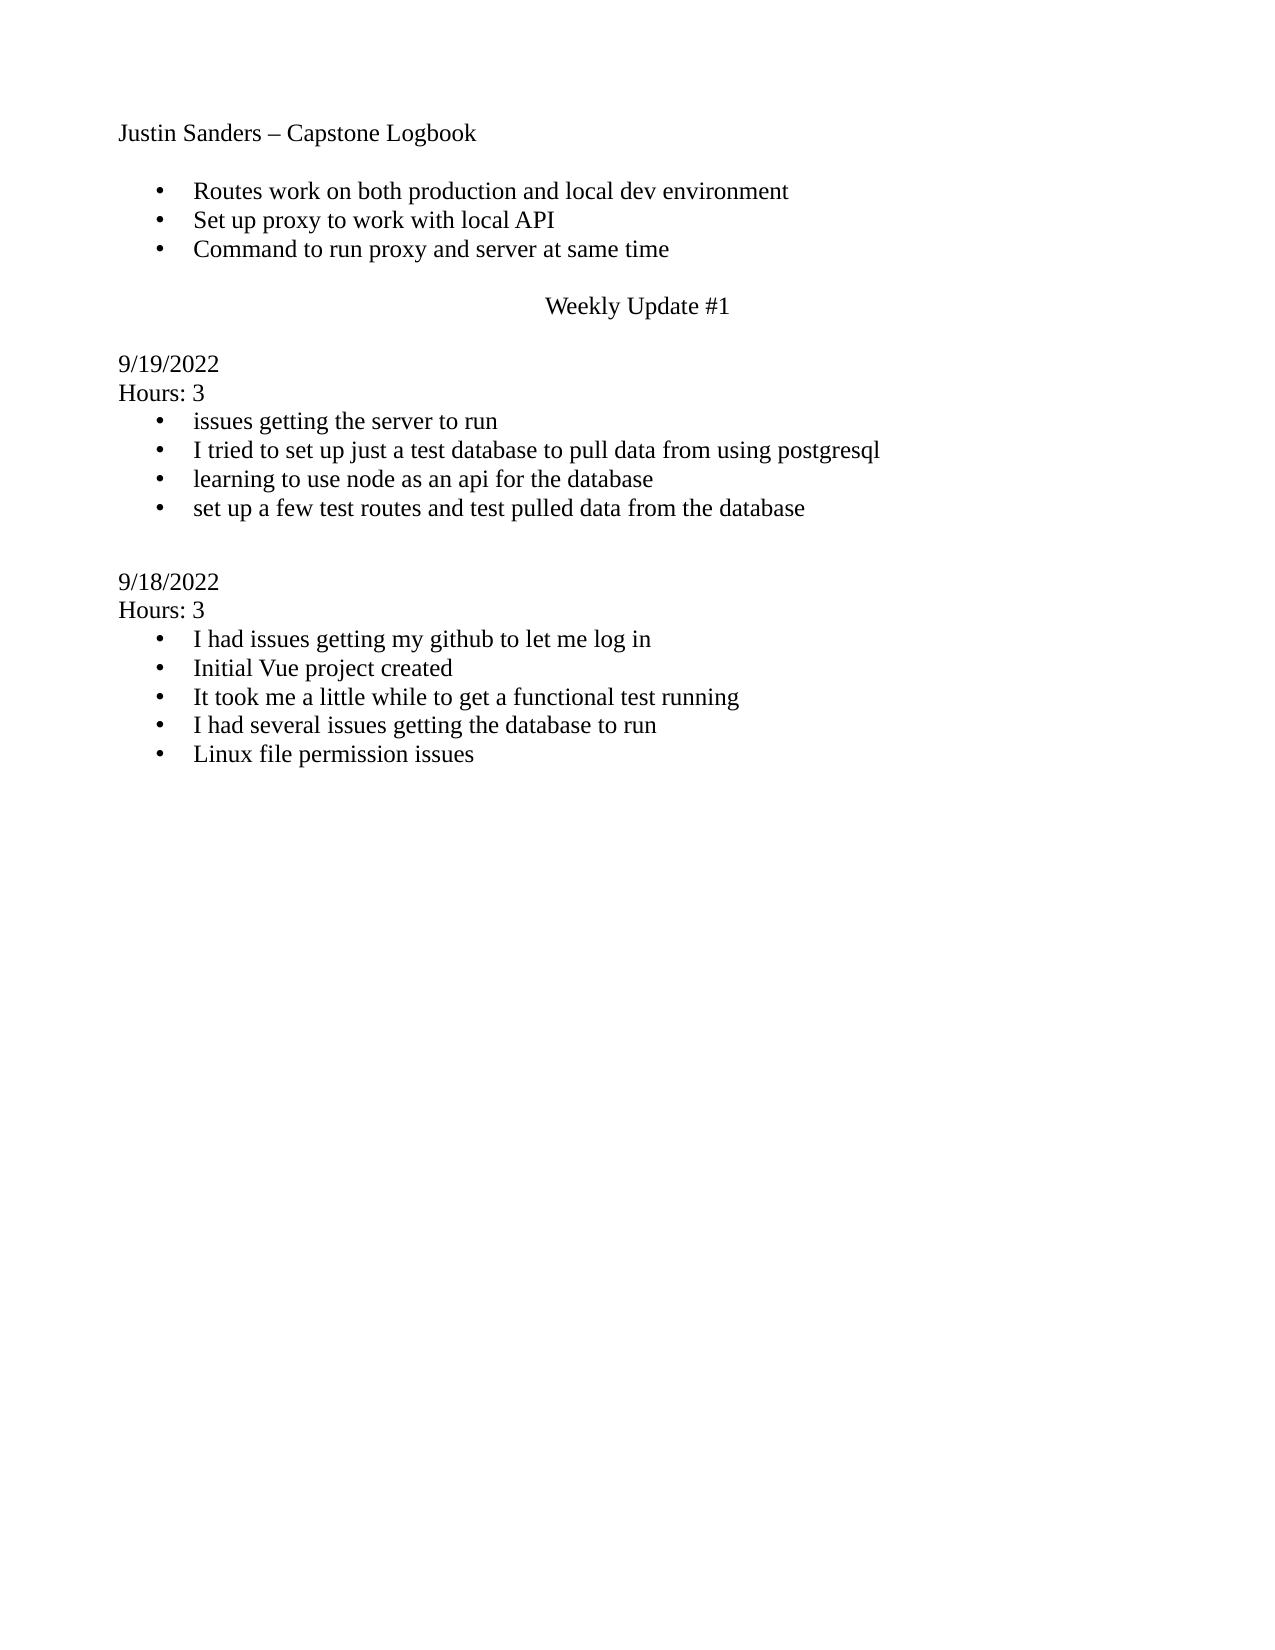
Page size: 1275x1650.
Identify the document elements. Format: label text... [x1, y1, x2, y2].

list set up a few test routes and test pulled data from the database [156, 493, 1157, 521]
list Hours: 3 [118, 378, 1157, 406]
list Routes work on both production and local dev environment [156, 176, 1157, 205]
list I had issues getting my github to let me log in [156, 624, 1157, 653]
list Weekly Update #1 [118, 291, 1157, 320]
text Hours: 3 [118, 596, 1157, 624]
list 9/19/2022 [118, 349, 1157, 378]
text 9/18/2022 [118, 567, 1157, 596]
list Linux file permission issues [156, 739, 1157, 768]
list issues getting the server to run [156, 406, 1157, 435]
list Set up proxy to work with local API [156, 205, 1157, 234]
list Command to run proxy and server at same time [156, 234, 1157, 263]
list learning to use node as an api for the database [156, 464, 1157, 493]
list It took me a little while to get a functional test running [156, 682, 1157, 711]
list I had several issues getting the database to run [156, 711, 1157, 739]
list I tried to set up just a test database to pull data from using postgresql [156, 435, 1157, 464]
list Initial Vue project created [156, 653, 1157, 682]
